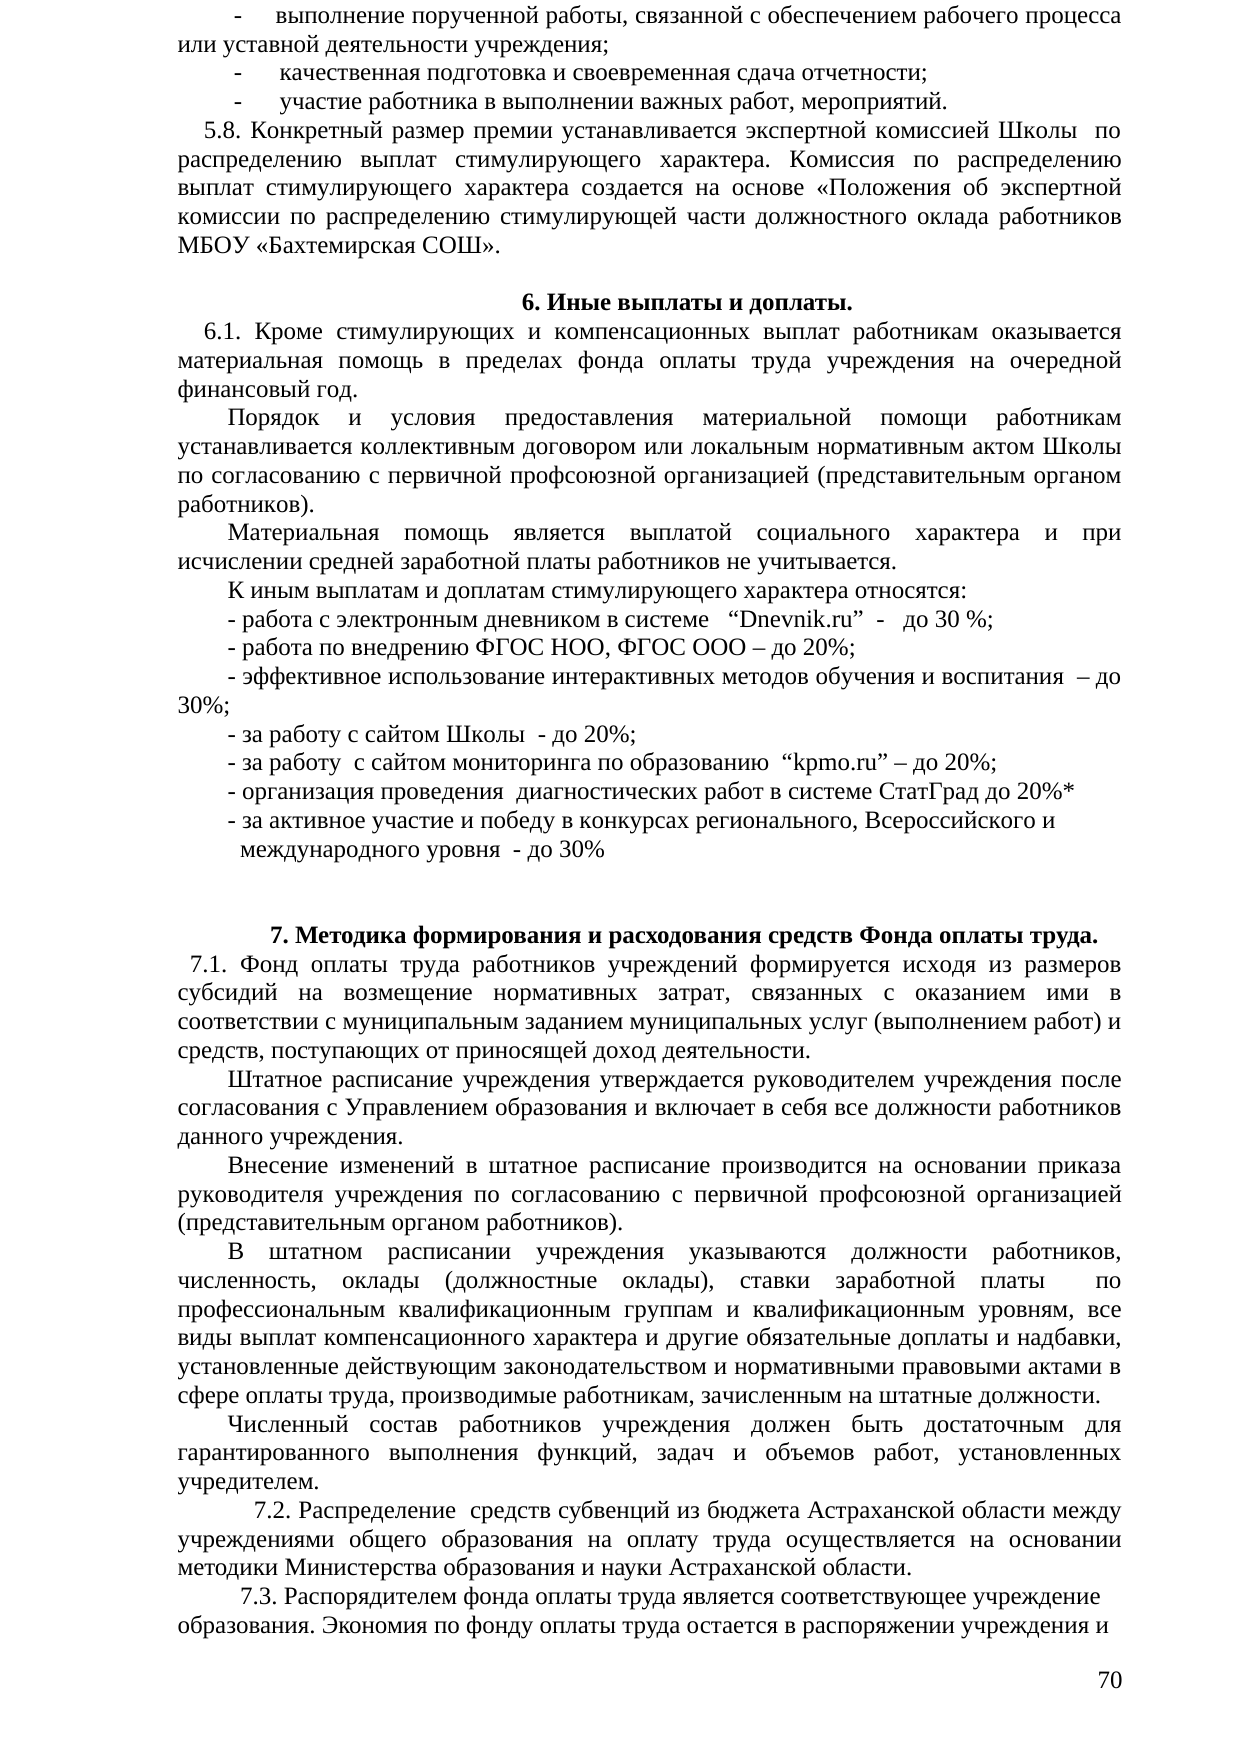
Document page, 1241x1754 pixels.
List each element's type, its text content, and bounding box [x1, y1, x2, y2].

text Материальная помощь является выплатой социального характера и при исчислении средней заработной платы работников не учитывается. [177, 517, 1122, 575]
text Внесение изменений в штатное расписание производится на основании приказа руководителя учреждения по согласованию с первичной профсоюзной организацией (представительным органом работников). [177, 1150, 1122, 1236]
text 7.3. Распорядителем фонда оплаты труда является соответствующее учреждение образования. Экономия по фонду оплаты труда остается в распоряжении учреждения и [177, 1581, 1122, 1639]
text 6.1. Кроме стимулирующих и компенсационных выплат работникам оказывается материальная помощь в пределах фонда оплаты труда учреждения на очередной финансовый год. [177, 316, 1122, 402]
text Штатное расписание учреждения утверждается руководителем учреждения после согласования с Управлением образования и включает в себя все должности работников данного учреждения. [177, 1064, 1122, 1150]
text - за активное участие и победу в конкурсах регионального, Всероссийского и [177, 805, 1122, 834]
text 7.1. Фонд оплаты труда работников учреждений формируется исходя из размеров субсидий на возмещение нормативных затрат, связанных с оказанием ими в соответствии с муниципальным заданием муниципальных услуг (выполнением работ) и средств, поступающих от приносящей доход деятельности. [177, 949, 1122, 1064]
text Порядок и условия предоставления материальной помощи работникам устанавливается коллективным договором или локальным нормативным актом Школы по согласованию с первичной профсоюзной организацией (представительным органом работников). [177, 402, 1122, 517]
text 6. Иные выплаты и доплаты. [177, 287, 1122, 316]
text - выполнение порученной работы, связанной с обеспечением рабочего процесса или уставной деятельности учреждения; [177, 0, 1122, 57]
text международного уровня - до 30% [177, 834, 1122, 862]
text - за работу с сайтом Школы - до 20%; [177, 719, 1122, 747]
text - работа по внедрению ФГОС НОО, ФГОС ООО – до 20%; [177, 632, 1122, 661]
text - качественная подготовка и своевременная сдача отчетности; [177, 57, 1122, 86]
text - организация проведения диагностических работ в системе СтатГрад до 20%* [177, 776, 1122, 805]
text - участие работника в выполнении важных работ, мероприятий. [177, 86, 1122, 115]
text 7.2. Распределение средств субвенций из бюджета Астраханской области между учреждениями общего образования на оплату труда осуществляется на основании методики Министерства образования и науки Астраханской области. [177, 1495, 1122, 1581]
text - эффективное использование интерактивных методов обучения и воспитания – до 30%; [177, 661, 1122, 719]
text 7. Методика формирования и расходования средств Фонда оплаты труда. [177, 920, 1122, 949]
text Численный состав работников учреждения должен быть достаточным для гарантированного выполнения функций, задач и объемов работ, установленных учредителем. [177, 1409, 1122, 1495]
text - за работу с сайтом мониторинга по образованию “kpmo.ru” – до 20%; [177, 747, 1122, 776]
text К иным выплатам и доплатам стимулирующего характера относятся: [177, 575, 1122, 604]
text В штатном расписании учреждения указываются должности работников, численность, оклады (должностные оклады), ставки заработной платы по профессиональным квалификационным группам и квалификационным уровням, все виды выплат компенсационного характера и другие обязательные доплаты и надбавки, установленные действующим законодательством и нормативными правовыми актами в сфере оплаты труда, производимые работникам, зачисленным на штатные должности. [177, 1236, 1122, 1409]
text 5.8. Конкретный размер премии устанавливается экспертной комиссией Школы по распределению выплат стимулирующего характера. Комиссия по распределению выплат стимулирующего характера создается на основе «Положения об экспертной комиссии по распределению стимулирующей части должностного оклада работников МБОУ «Бахтемирская СОШ». [177, 115, 1122, 259]
text - работа с электронным дневником в системе “Dnevnik.ru” - до 30 %; [177, 604, 1122, 632]
